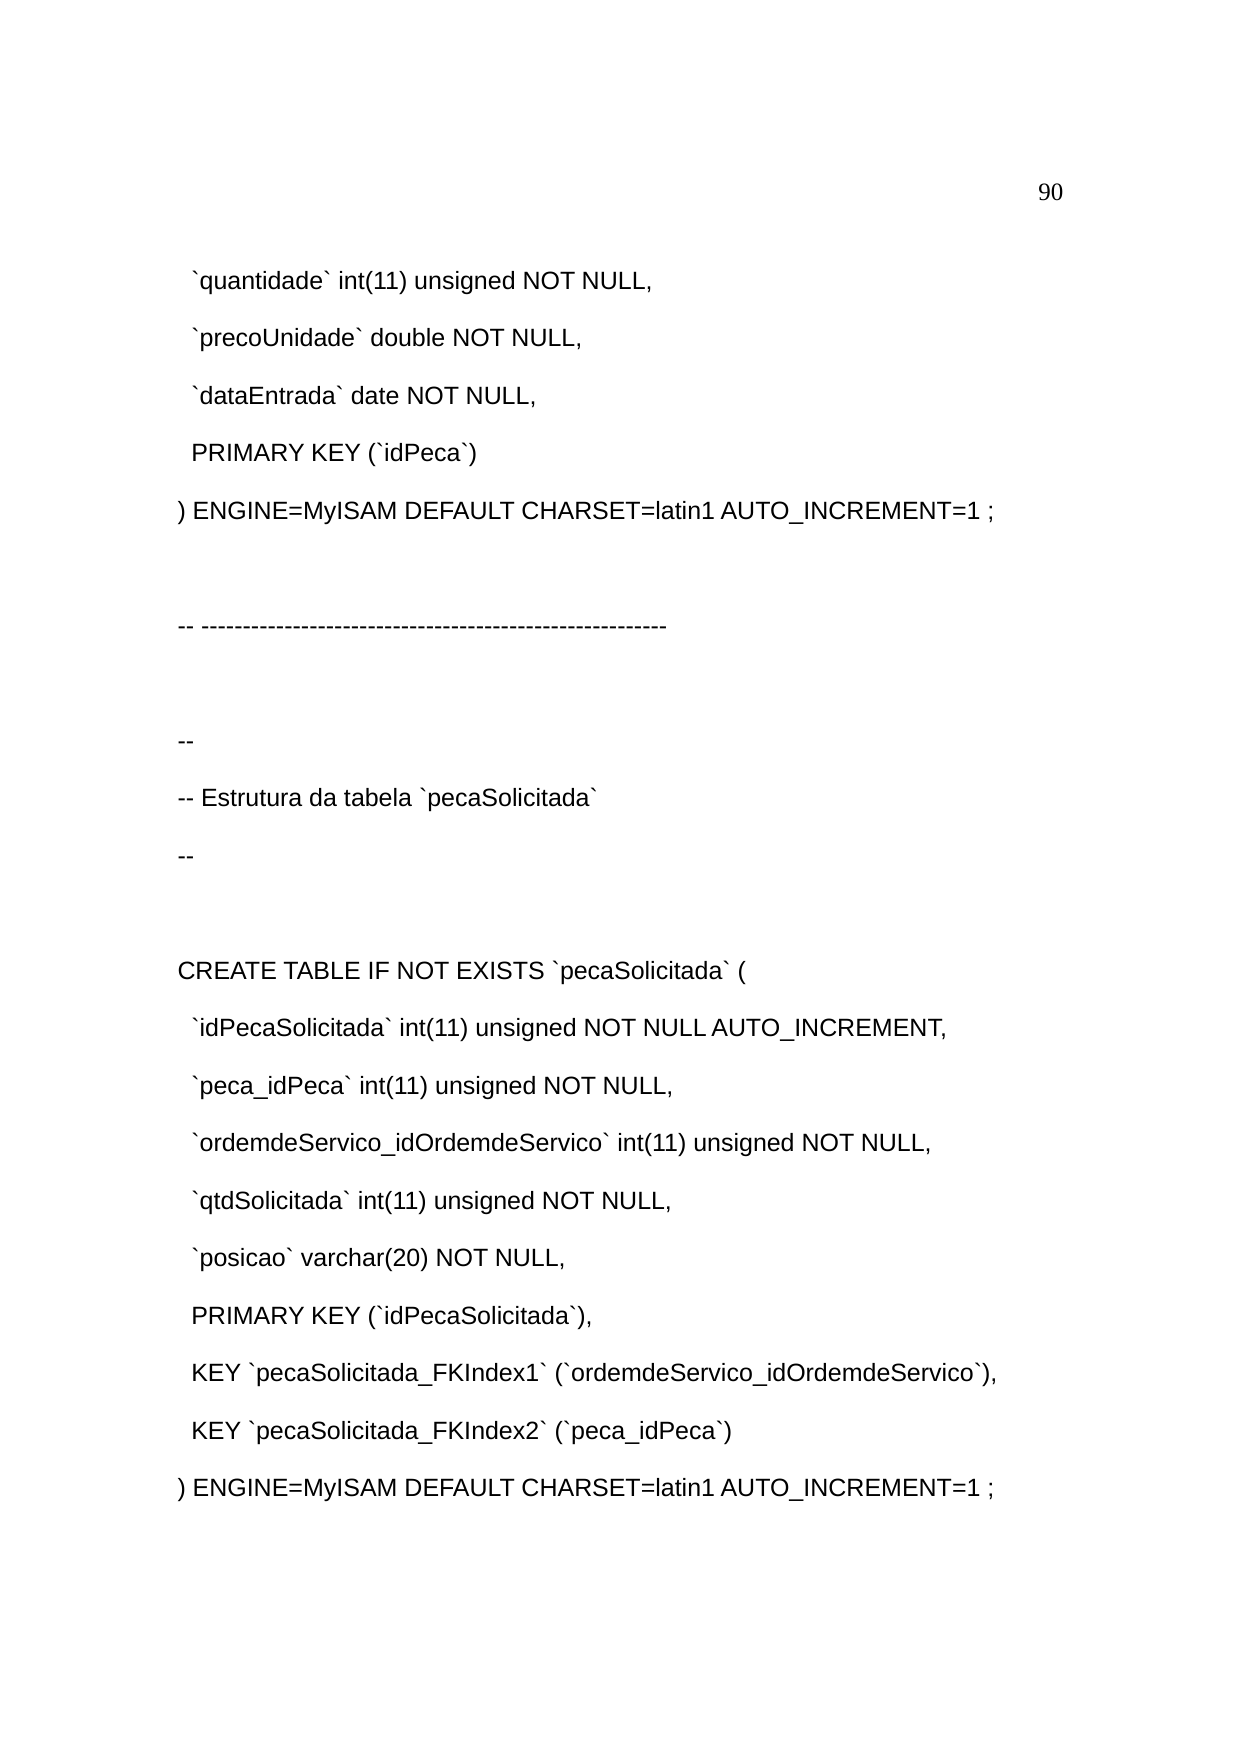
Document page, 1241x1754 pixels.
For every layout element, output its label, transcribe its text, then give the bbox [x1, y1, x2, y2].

text `posicao` varchar(20) NOT NULL, [177, 1243, 1063, 1272]
text `dataEntrada` date NOT NULL, [177, 381, 1063, 409]
text -- Estrutura da tabela `pecaSolicitada` [177, 783, 1063, 812]
text `qtdSolicitada` int(11) unsigned NOT NULL, [177, 1186, 1063, 1214]
text PRIMARY KEY (`idPeca`) [177, 438, 1063, 467]
text `idPecaSolicitada` int(11) unsigned NOT NULL AUTO_INCREMENT, [177, 1013, 1063, 1042]
text `peca_idPeca` int(11) unsigned NOT NULL, [177, 1071, 1063, 1099]
text -- [177, 841, 1063, 869]
text `quantidade` int(11) unsigned NOT NULL, [177, 266, 1063, 294]
text -- -------------------------------------------------------- [177, 611, 1063, 639]
text ) ENGINE=MyISAM DEFAULT CHARSET=latin1 AUTO_INCREMENT=1 ; [177, 496, 1063, 524]
text KEY `pecaSolicitada_FKIndex2` (`peca_idPeca`) [177, 1416, 1063, 1444]
text ) ENGINE=MyISAM DEFAULT CHARSET=latin1 AUTO_INCREMENT=1 ; [177, 1473, 1063, 1502]
text KEY `pecaSolicitada_FKIndex1` (`ordemdeServico_idOrdemdeServico`), [177, 1358, 1063, 1387]
text PRIMARY KEY (`idPecaSolicitada`), [177, 1301, 1063, 1329]
text `ordemdeServico_idOrdemdeServico` int(11) unsigned NOT NULL, [177, 1128, 1063, 1157]
text CREATE TABLE IF NOT EXISTS `pecaSolicitada` ( [177, 956, 1063, 984]
text `precoUnidade` double NOT NULL, [177, 323, 1063, 352]
text -- [177, 726, 1063, 754]
